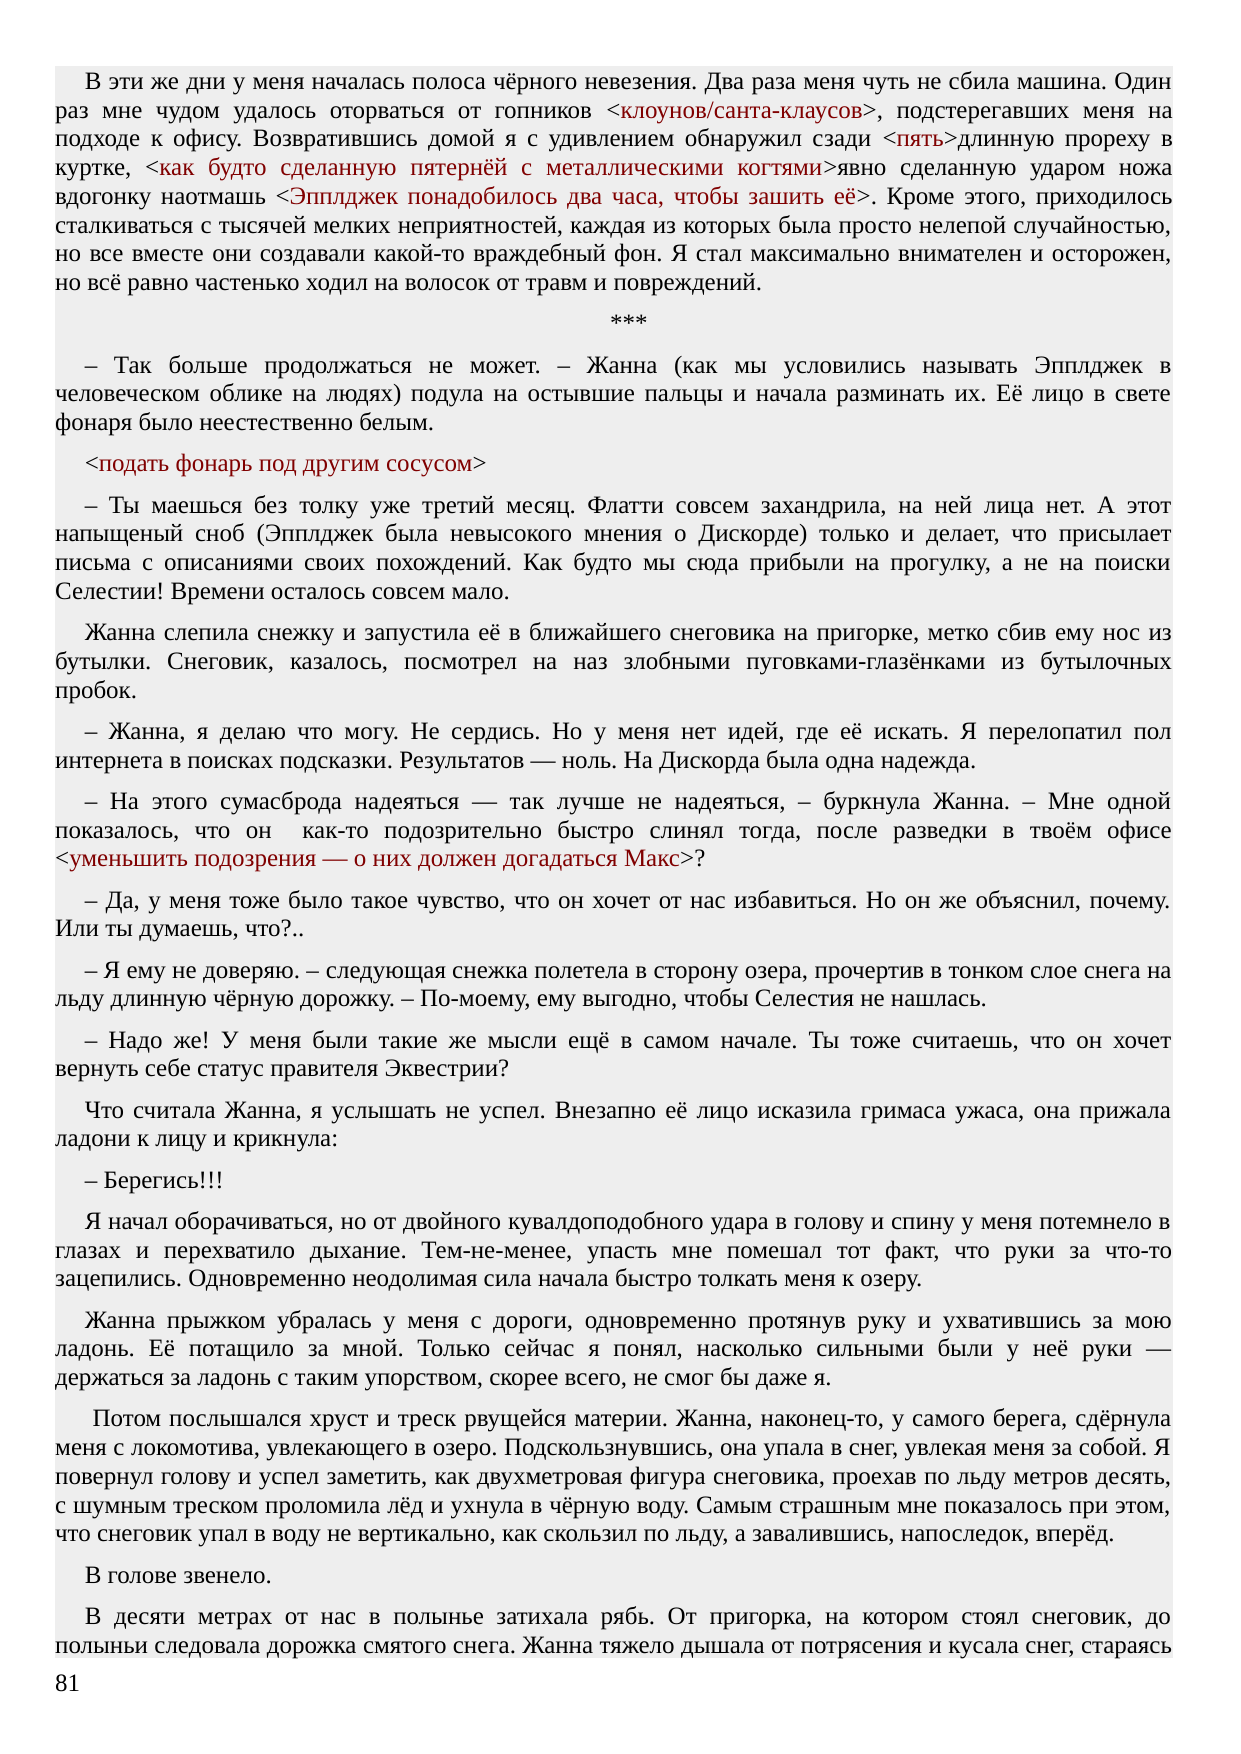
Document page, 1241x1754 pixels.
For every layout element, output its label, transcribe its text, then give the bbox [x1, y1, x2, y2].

text В голове звенело. [55, 1560, 1173, 1588]
text – Надо же! У меня были такие же мысли ещё в самом начале. Ты тоже считаешь, что он хочет вернуть себе статус правителя Эквестрии? [55, 1025, 1173, 1082]
text Жанна прыжком убралась у меня с дороги, одновременно протянув руку и ухватившись за мою ладонь. Её потащило за мной. Только сейчас я понял, насколько сильными были у неё руки — держаться за ладонь с таким упорством, скорее всего, не смог бы даже я. [55, 1305, 1173, 1391]
text Жанна слепила снежку и запустила её в ближайшего снеговика на пригорке, метко сбив ему нос из бутылки. Снеговик, казалось, посмотрел на наз злобными пуговками-глазёнками из бутылочных пробок. [55, 617, 1173, 703]
text Я начал оборачиваться, но от двойного кувалдоподобного удара в голову и спину у меня потемнело в глазах и перехватило дыхание. Тем-не-менее, упасть мне помешал тот факт, что руки за что-то зацепились. Одновременно неодолимая сила начала быстро толкать меня к озеру. [55, 1206, 1173, 1292]
text – Ты маешься без толку уже третий месяц. Флатти совсем захандрила, на ней лица нет. А этот напыщеный сноб (Эпплджек была невысокого мнения о Дискорде) только и делает, что присылает письма с описаниями своих похождений. Как будто мы сюда прибыли на прогулку, а не на поиски Селестии! Времени осталось совсем мало. [55, 490, 1173, 605]
text В десяти метрах от нас в полынье затихала рябь. От пригорка, на котором стоял снеговик, до полыньи следовала дорожка смятого снега. Жанна тяжело дышала от потрясения и кусала снег, стараясь [55, 1601, 1173, 1658]
text <подать фонарь под другим сосусом> [55, 448, 1173, 477]
text В эти же дни у меня началась полоса чёрного невезения. Два раза меня чуть не сбила машина. Один раз мне чудом удалось оторваться от гопников <клоунов/санта-клаусов>, подстерегавших меня на подходе к офису. Возвратившись домой я с удивлением обнаружил сзади <пять>длинную прореху в куртке, <как будто сделанную пятернёй с металлическими когтями>явно сделанную ударом ножа вдогонку наотмашь <Эпплджек понадобилось два часа, чтобы зашить её>. Кроме этого, приходилось сталкиваться с тысячей мелких неприятностей, каждая из которых была просто нелепой случайностью, но все вместе они создавали какой-то враждебный фон. Я стал максимально внимателен и осторожен, но всё равно частенько ходил на волосок от травм и повреждений. [55, 66, 1173, 296]
text – Берегись!!! [55, 1165, 1173, 1193]
text Что считала Жанна, я услышать не успел. Внезапно её лицо исказила гримаса ужаса, она прижала ладони к лицу и крикнула: [55, 1095, 1173, 1152]
text – Я ему не доверяю. – следующая снежка полетела в сторону озера, прочертив в тонком слое снега на льду длинную чёрную дорожку. – По-моему, ему выгодно, чтобы Селестия не нашлась. [55, 955, 1173, 1012]
text – Да, у меня тоже было такое чувство, что он хочет от нас избавиться. Но он же объяснил, почему. Или ты думаешь, что?.. [55, 885, 1173, 942]
text – Жанна, я делаю что могу. Не сердись. Но у меня нет идей, где её искать. Я перелопатил пол интернета в поисках подсказки. Результатов — ноль. На Дискорда была одна надежда. [55, 716, 1173, 773]
text *** [55, 308, 1173, 337]
text – Так больше продолжаться не может. – Жанна (как мы условились называть Эпплджек в человеческом облике на людях) подула на остывшие пальцы и начала разминать их. Её лицо в свете фонаря было неестественно белым. [55, 350, 1173, 436]
text – На этого сумасброда надеяться — так лучше не надеяться, – буркнула Жанна. – Мне одной показалось, что он как-то подозрительно быстро слинял тогда, после разведки в твоём офисе <уменьшить подозрения — о них должен догадаться Макс>? [55, 786, 1173, 872]
text Потом послышался хруст и треск рвущейся материи. Жанна, наконец-то, у самого берега, сдёрнула меня с локомотива, увлекающего в озеро. Подскользнувшись, она упала в снег, увлекая меня за собой. Я повернул голову и успел заметить, как двухметровая фигура снеговика, проехав по льду метров десять, с шумным треском проломила лёд и ухнула в чёрную воду. Самым страшным мне показалось при этом, что снеговик упал в воду не вертикально, как скользил по льду, а завалившись, напоследок, вперёд. [55, 1403, 1173, 1547]
